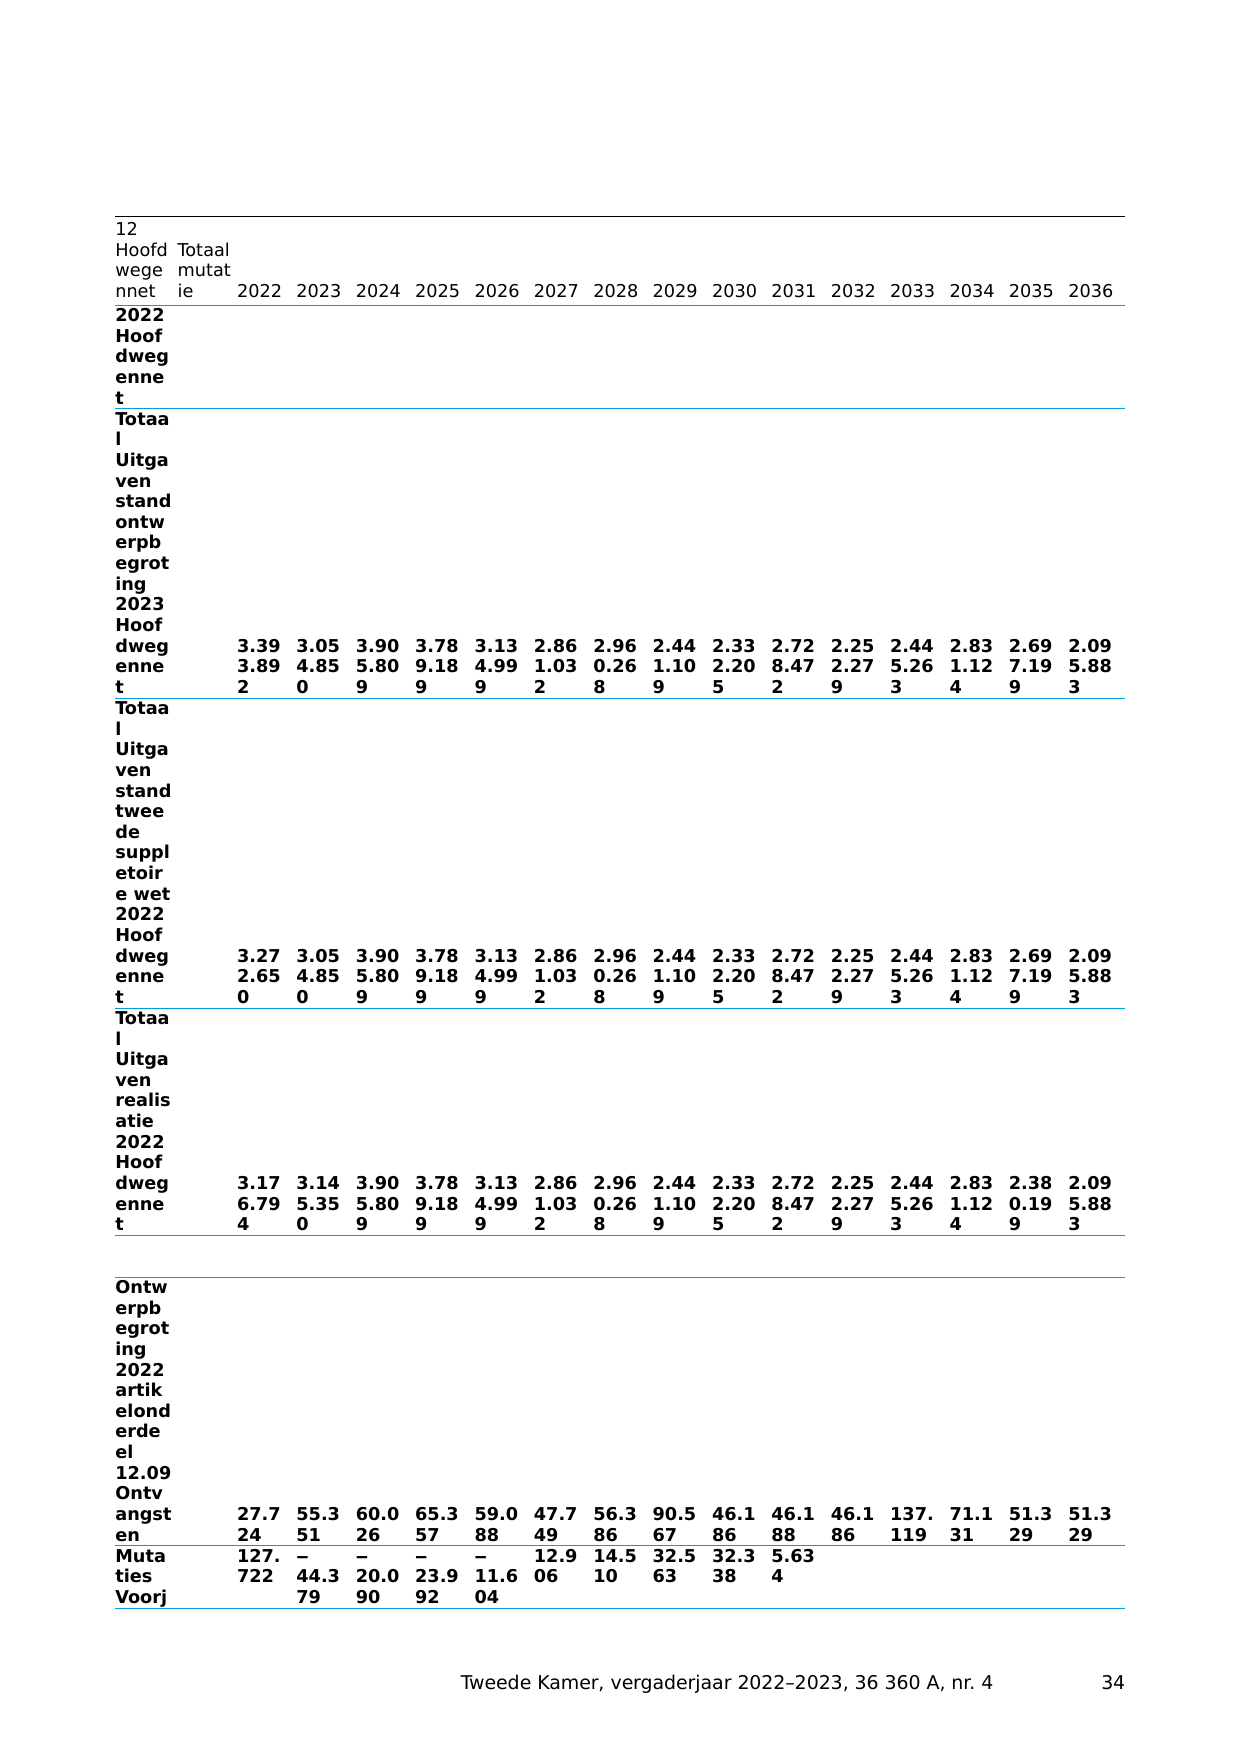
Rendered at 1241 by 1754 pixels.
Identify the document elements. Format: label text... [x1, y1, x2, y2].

table_cell Mutaties Voorj [115, 1546, 174, 1608]
table_cell [650, 1236, 709, 1256]
table_cell 2032 [828, 217, 887, 304]
table_cell [590, 1236, 649, 1256]
table_cell [175, 306, 234, 408]
table_cell [709, 1256, 768, 1277]
table_cell 59.088 [471, 1278, 531, 1545]
table_cell 2031 [768, 217, 828, 304]
table_cell 2.960.268 [590, 699, 649, 1007]
table_cell 3.054.850 [293, 699, 353, 1007]
table_cell [471, 1236, 531, 1256]
table_cell ‒ 20.090 [353, 1546, 412, 1608]
table_cell [768, 1256, 828, 1277]
table_cell [768, 1236, 828, 1256]
table_cell [650, 306, 709, 408]
table_cell 2.697.199 [1006, 409, 1065, 697]
table_cell 27.724 [234, 1278, 293, 1545]
table_cell 90.567 [650, 1278, 709, 1545]
table_cell 2.441.109 [650, 1009, 709, 1235]
table_cell 2.252.279 [828, 699, 887, 1007]
table_cell 60.026 [353, 1278, 412, 1545]
table_cell 3.789.189 [412, 1009, 471, 1235]
table_cell 3.905.809 [353, 409, 412, 697]
table_cell [590, 1256, 649, 1277]
table_cell 46.186 [709, 1278, 768, 1545]
table_cell 46.186 [828, 1278, 887, 1545]
table_cell 2.861.032 [531, 409, 590, 697]
table_cell [412, 1236, 471, 1256]
table_cell 2.861.032 [531, 1009, 590, 1235]
table_cell 127.722 [234, 1546, 293, 1608]
table_cell [946, 1256, 1006, 1277]
table_cell [115, 1256, 174, 1277]
table_cell 2.332.205 [709, 699, 768, 1007]
table_cell [471, 306, 531, 408]
table_cell 3.176.794 [234, 1009, 293, 1235]
table_cell [234, 306, 293, 408]
table_cell 3.272.650 [234, 699, 293, 1007]
table_cell [828, 1236, 887, 1256]
table_cell [531, 1256, 590, 1277]
table_cell [175, 1236, 234, 1256]
table_cell [1006, 1236, 1065, 1256]
table_cell [828, 306, 887, 408]
table_cell [412, 1256, 471, 1277]
table_cell [828, 1546, 887, 1608]
table_cell 56.386 [590, 1278, 649, 1545]
table_cell [353, 1236, 412, 1256]
table_cell 2027 [531, 217, 590, 304]
table_cell 2036 [1065, 217, 1125, 304]
table_cell [531, 1236, 590, 1256]
table_cell [353, 1256, 412, 1277]
table_cell [175, 1009, 234, 1235]
table_cell [1006, 1546, 1065, 1608]
table_cell 3.789.189 [412, 409, 471, 697]
table_cell 3.134.999 [471, 699, 531, 1007]
table_cell 46.188 [768, 1278, 828, 1545]
table_cell 51.329 [1065, 1278, 1125, 1545]
table_cell [650, 1256, 709, 1277]
table_cell [1065, 1546, 1125, 1608]
table_cell 2.728.472 [768, 409, 828, 697]
table_cell Totaal Uitgaven realisatie 2022 Hoofdwegennet [115, 1009, 174, 1235]
table_cell [115, 1236, 174, 1256]
table_cell 2.445.263 [887, 699, 946, 1007]
table_cell 3.054.850 [293, 409, 353, 697]
table_cell 2.441.109 [650, 699, 709, 1007]
table_cell 2.095.883 [1065, 1009, 1125, 1235]
table_cell 2026 [471, 217, 531, 304]
table_cell [175, 1256, 234, 1277]
table_cell 2.697.199 [1006, 699, 1065, 1007]
table_header Tabel 2 Artikel 12 (bedragen x € 1 miljoen) [115, 191, 1125, 216]
table_cell [175, 409, 234, 697]
table_cell [828, 1256, 887, 1277]
table_cell 2.960.268 [590, 1009, 649, 1235]
table_cell 51.329 [1006, 1278, 1065, 1545]
table_cell 2029 [650, 217, 709, 304]
table_cell 2.728.472 [768, 1009, 828, 1235]
table_cell [175, 1546, 234, 1608]
table_cell 2.380.199 [1006, 1009, 1065, 1235]
table_cell 3.905.809 [353, 699, 412, 1007]
table_cell 3.393.892 [234, 409, 293, 697]
table_cell 2022 Hoofdwegennet [115, 306, 174, 408]
table_cell 32.338 [709, 1546, 768, 1608]
table_cell 2030 [709, 217, 768, 304]
table_cell [531, 306, 590, 408]
table_cell 137.119 [887, 1278, 946, 1545]
table_cell 2.728.472 [768, 699, 828, 1007]
table_cell ‒ 44.379 [293, 1546, 353, 1608]
table_cell 2.831.124 [946, 1009, 1006, 1235]
table_cell [234, 1256, 293, 1277]
table_cell 2028 [590, 217, 649, 304]
table_cell 2.095.883 [1065, 699, 1125, 1007]
table_cell 2.441.109 [650, 409, 709, 697]
table_cell [1006, 306, 1065, 408]
table_cell 2025 [412, 217, 471, 304]
table_cell 2.960.268 [590, 409, 649, 697]
table_cell Totaal mutatie [175, 217, 234, 304]
table_cell [471, 1256, 531, 1277]
table_cell 2022 [234, 217, 293, 304]
table_cell ‒ 23.992 [412, 1546, 471, 1608]
table_cell [887, 1256, 946, 1277]
table_cell 2.252.279 [828, 1009, 887, 1235]
table_cell 65.357 [412, 1278, 471, 1545]
table_cell 12 Hoofdwegennet [115, 217, 174, 304]
table_cell 2033 [887, 217, 946, 304]
table_cell ‒ 11.604 [471, 1546, 531, 1608]
table_cell [1065, 306, 1125, 408]
table_cell 47.749 [531, 1278, 590, 1545]
table_cell [887, 306, 946, 408]
table_cell [1006, 1256, 1065, 1277]
table_cell [887, 1236, 946, 1256]
table_cell [175, 1278, 234, 1545]
table_cell Ontwerpbegroting 2022 artikelonderdeel 12.09 Ontvangsten [115, 1278, 174, 1545]
table_cell 2.332.205 [709, 409, 768, 697]
table_cell 3.134.999 [471, 1009, 531, 1235]
table_cell 2.445.263 [887, 1009, 946, 1235]
table_cell [768, 306, 828, 408]
table_cell 3.145.350 [293, 1009, 353, 1235]
table_cell 2023 [293, 217, 353, 304]
table_cell [293, 306, 353, 408]
table_cell [1065, 1236, 1125, 1256]
table_cell 2034 [946, 217, 1006, 304]
table_cell [234, 1236, 293, 1256]
table_cell [946, 1546, 1006, 1608]
table_cell 3.789.189 [412, 699, 471, 1007]
table_cell 2.252.279 [828, 409, 887, 697]
table_cell 2.445.263 [887, 409, 946, 697]
table_cell [946, 306, 1006, 408]
table_cell 55.351 [293, 1278, 353, 1545]
table_cell 71.131 [946, 1278, 1006, 1545]
table_cell 2035 [1006, 217, 1065, 304]
table_cell Totaal Uitgaven stand ontwerpbegroting 2023 Hoofdwegennet [115, 409, 174, 697]
table_cell 2.861.032 [531, 699, 590, 1007]
table_cell 2024 [353, 217, 412, 304]
table_cell [590, 306, 649, 408]
table_cell 2.095.883 [1065, 409, 1125, 697]
table_cell 14.510 [590, 1546, 649, 1608]
table_cell 12.906 [531, 1546, 590, 1608]
table_cell 5.634 [768, 1546, 828, 1608]
table_cell [709, 306, 768, 408]
table_cell [353, 306, 412, 408]
table_cell [412, 306, 471, 408]
table_cell [946, 1236, 1006, 1256]
table_cell [175, 699, 234, 1007]
table_cell 2.831.124 [946, 699, 1006, 1007]
table_cell [709, 1236, 768, 1256]
table_cell [887, 1546, 946, 1608]
table_cell 3.134.999 [471, 409, 531, 697]
table_cell [293, 1236, 353, 1256]
table_cell [293, 1256, 353, 1277]
table_cell 3.905.809 [353, 1009, 412, 1235]
table_cell 2.831.124 [946, 409, 1006, 697]
table_cell 32.563 [650, 1546, 709, 1608]
table_cell 2.332.205 [709, 1009, 768, 1235]
table_cell Totaal Uitgaven stand tweede suppletoire wet 2022 Hoofdwegennet [115, 699, 174, 1007]
table_cell [1065, 1256, 1125, 1277]
